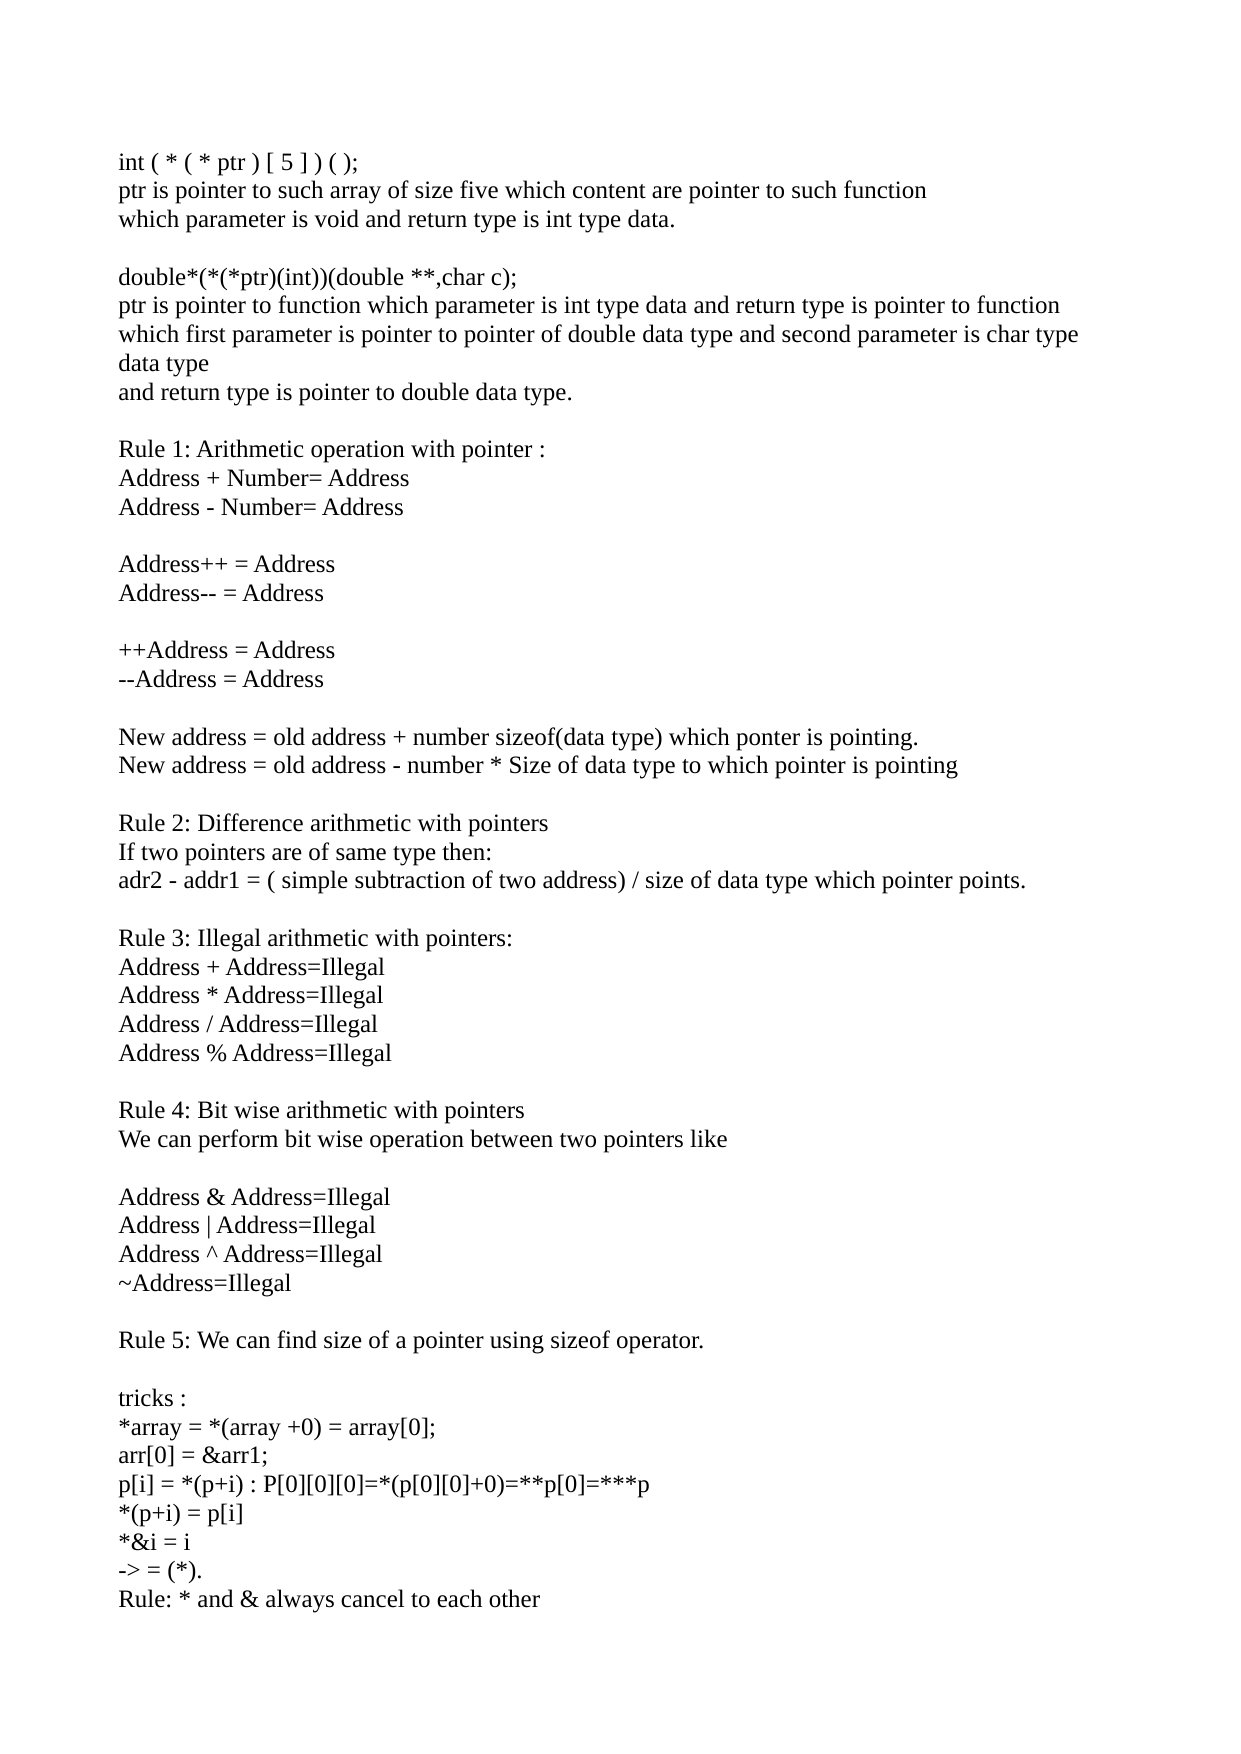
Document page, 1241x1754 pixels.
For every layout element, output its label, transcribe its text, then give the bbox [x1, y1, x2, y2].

text double*(*(*ptr)(int))(double **,char c); [118, 262, 1122, 291]
text which first parameter is pointer to pointer of double data type and second parameter is char type data type [118, 319, 1122, 377]
text New address = old address + number sizeof(data type) which ponter is pointing. [118, 722, 1122, 751]
text which parameter is void and return type is int type data. [118, 204, 1122, 233]
text ptr is pointer to function which parameter is int type data and return type is pointer to function [118, 291, 1122, 319]
text Address % Address=Illegal [118, 1038, 1122, 1067]
text adr2 - addr1 = ( simple subtraction of two address) / size of data type which pointer points. [118, 866, 1122, 894]
text Address + Address=Illegal [118, 952, 1122, 981]
text ~Address=Illegal [118, 1268, 1122, 1297]
text Address-- = Address [118, 578, 1122, 607]
text Rule 5: We can find size of a pointer using sizeof operator. [118, 1326, 1122, 1354]
text ptr is pointer to such array of size five which content are pointer to such function [118, 176, 1122, 204]
text Address + Number= Address [118, 463, 1122, 492]
text --Address = Address [118, 664, 1122, 693]
text int ( * ( * ptr ) [ 5 ] ) ( ); [118, 147, 1122, 176]
text Rule 1: Arithmetic operation with pointer : [118, 434, 1122, 463]
text Address * Address=Illegal [118, 981, 1122, 1009]
text Address & Address=Illegal [118, 1182, 1122, 1211]
text Address ^ Address=Illegal [118, 1239, 1122, 1268]
text Rule: * and & always cancel to each other [118, 1584, 1122, 1613]
text tricks : [118, 1383, 1122, 1412]
text ++Address = Address [118, 636, 1122, 664]
text p[i] = *(p+i) : P[0][0][0]=*(p[0][0]+0)=**p[0]=***p [118, 1469, 1122, 1498]
text -> = (*). [118, 1556, 1122, 1584]
text Rule 2: Difference arithmetic with pointers [118, 808, 1122, 837]
text Rule 4: Bit wise arithmetic with pointers [118, 1096, 1122, 1124]
text Address++ = Address [118, 549, 1122, 578]
text and return type is pointer to double data type. [118, 377, 1122, 406]
text Rule 3: Illegal arithmetic with pointers: [118, 923, 1122, 952]
text *array = *(array +0) = array[0]; [118, 1412, 1122, 1441]
text arr[0] = &arr1; [118, 1441, 1122, 1469]
text *(p+i) = p[i] [118, 1498, 1122, 1527]
text *&i = i [118, 1527, 1122, 1556]
text New address = old address - number * Size of data type to which pointer is pointing [118, 751, 1122, 779]
text Address - Number= Address [118, 492, 1122, 521]
text We can perform bit wise operation between two pointers like [118, 1124, 1122, 1153]
text Address | Address=Illegal [118, 1211, 1122, 1239]
text Address / Address=Illegal [118, 1009, 1122, 1038]
text If two pointers are of same type then: [118, 837, 1122, 866]
